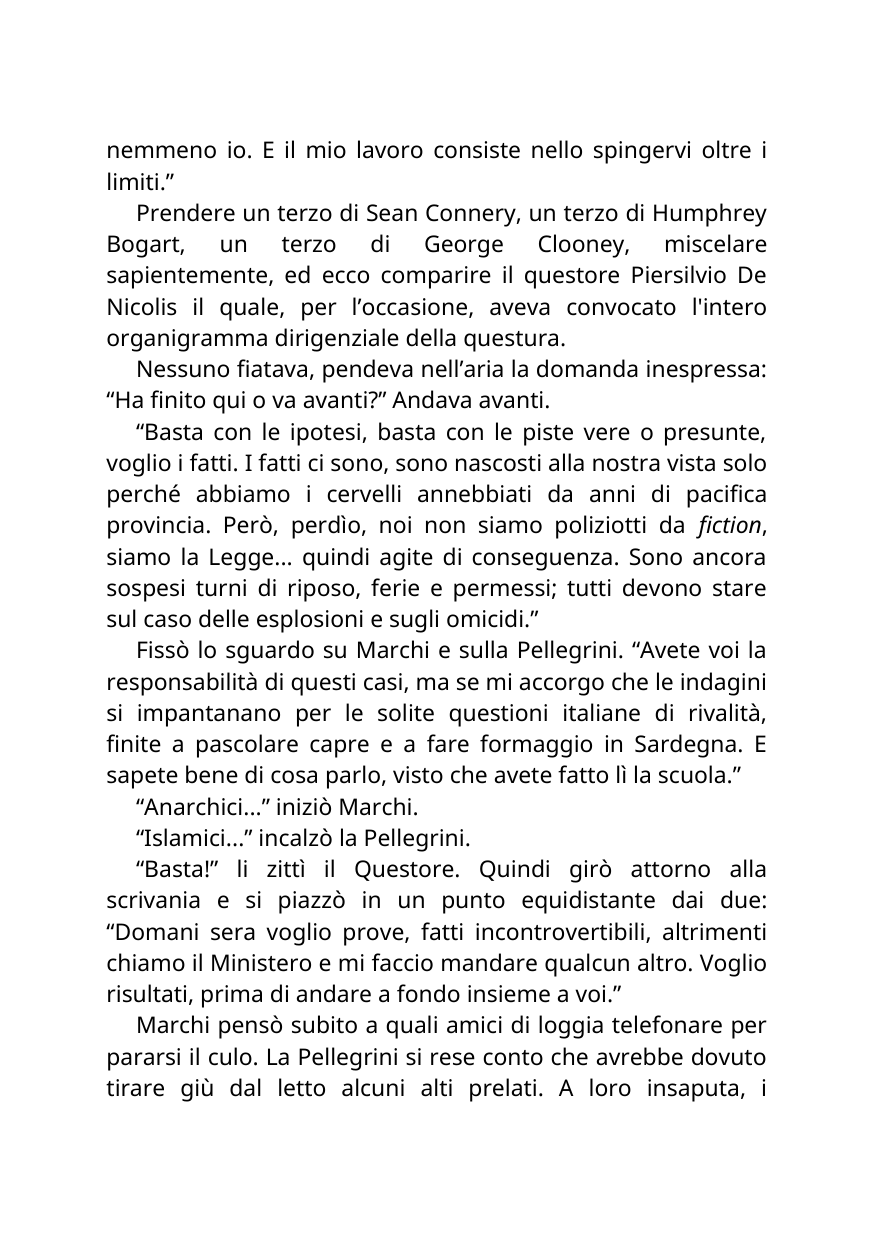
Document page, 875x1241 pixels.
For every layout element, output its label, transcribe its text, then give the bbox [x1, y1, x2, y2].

text Prendere un terzo di Sean Connery, un terzo di Humphrey Bogart, un terzo di George Clooney, miscelare sapientemente, ed ecco comparire il questore Piersilvio De Nicolis il quale, per l’occasione, aveva convocato l'intero organigramma dirigenziale della questura. [106, 197, 768, 353]
text Fissò lo sguardo su Marchi e sulla Pellegrini. “Avete voi la responsabilità di questi casi, ma se mi accorgo che le indagini si impantanano per le solite questioni italiane di rivalità, finite a pascolare capre e a fare formaggio in Sardegna. E sapete bene di cosa parlo, visto che avete fatto lì la scuola.” [106, 634, 768, 791]
text “Islamici...” incalzò la Pellegrini. [106, 822, 768, 853]
text nemmeno io. E il mio lavoro consiste nello spingervi oltre i limiti.” [106, 134, 768, 197]
text “Anarchici...” iniziò Marchi. [106, 791, 768, 822]
text “Basta!” li zittì il Questore. Quindi girò attorno alla scrivania e si piazzò in un punto equidistante dai due: “Domani sera voglio prove, fatti incontrovertibili, altrimenti chiamo il Ministero e mi faccio mandare qualcun altro. Voglio risultati, prima di andare a fondo insieme a voi.” [106, 853, 768, 1009]
text “Basta con le ipotesi, basta con le piste vere o presunte, voglio i fatti. I fatti ci sono, sono nascosti alla nostra vista solo perché abbiamo i cervelli annebbiati da anni di pacifica provincia. Però, perdìo, noi non siamo poliziotti da fiction, siamo la Legge... quindi agite di conseguenza. Sono ancora sospesi turni di riposo, ferie e permessi; tutti devono stare sul caso delle esplosioni e sugli omicidi.” [106, 416, 768, 634]
text Marchi pensò subito a quali amici di loggia telefonare per pararsi il culo. La Pellegrini si rese conto che avrebbe dovuto tirare giù dal letto alcuni alti prelati. A loro insaputa, i [106, 1009, 768, 1103]
text Nessuno fiatava, pendeva nell’aria la domanda inespressa: “Ha finito qui o va avanti?” Andava avanti. [106, 353, 768, 416]
